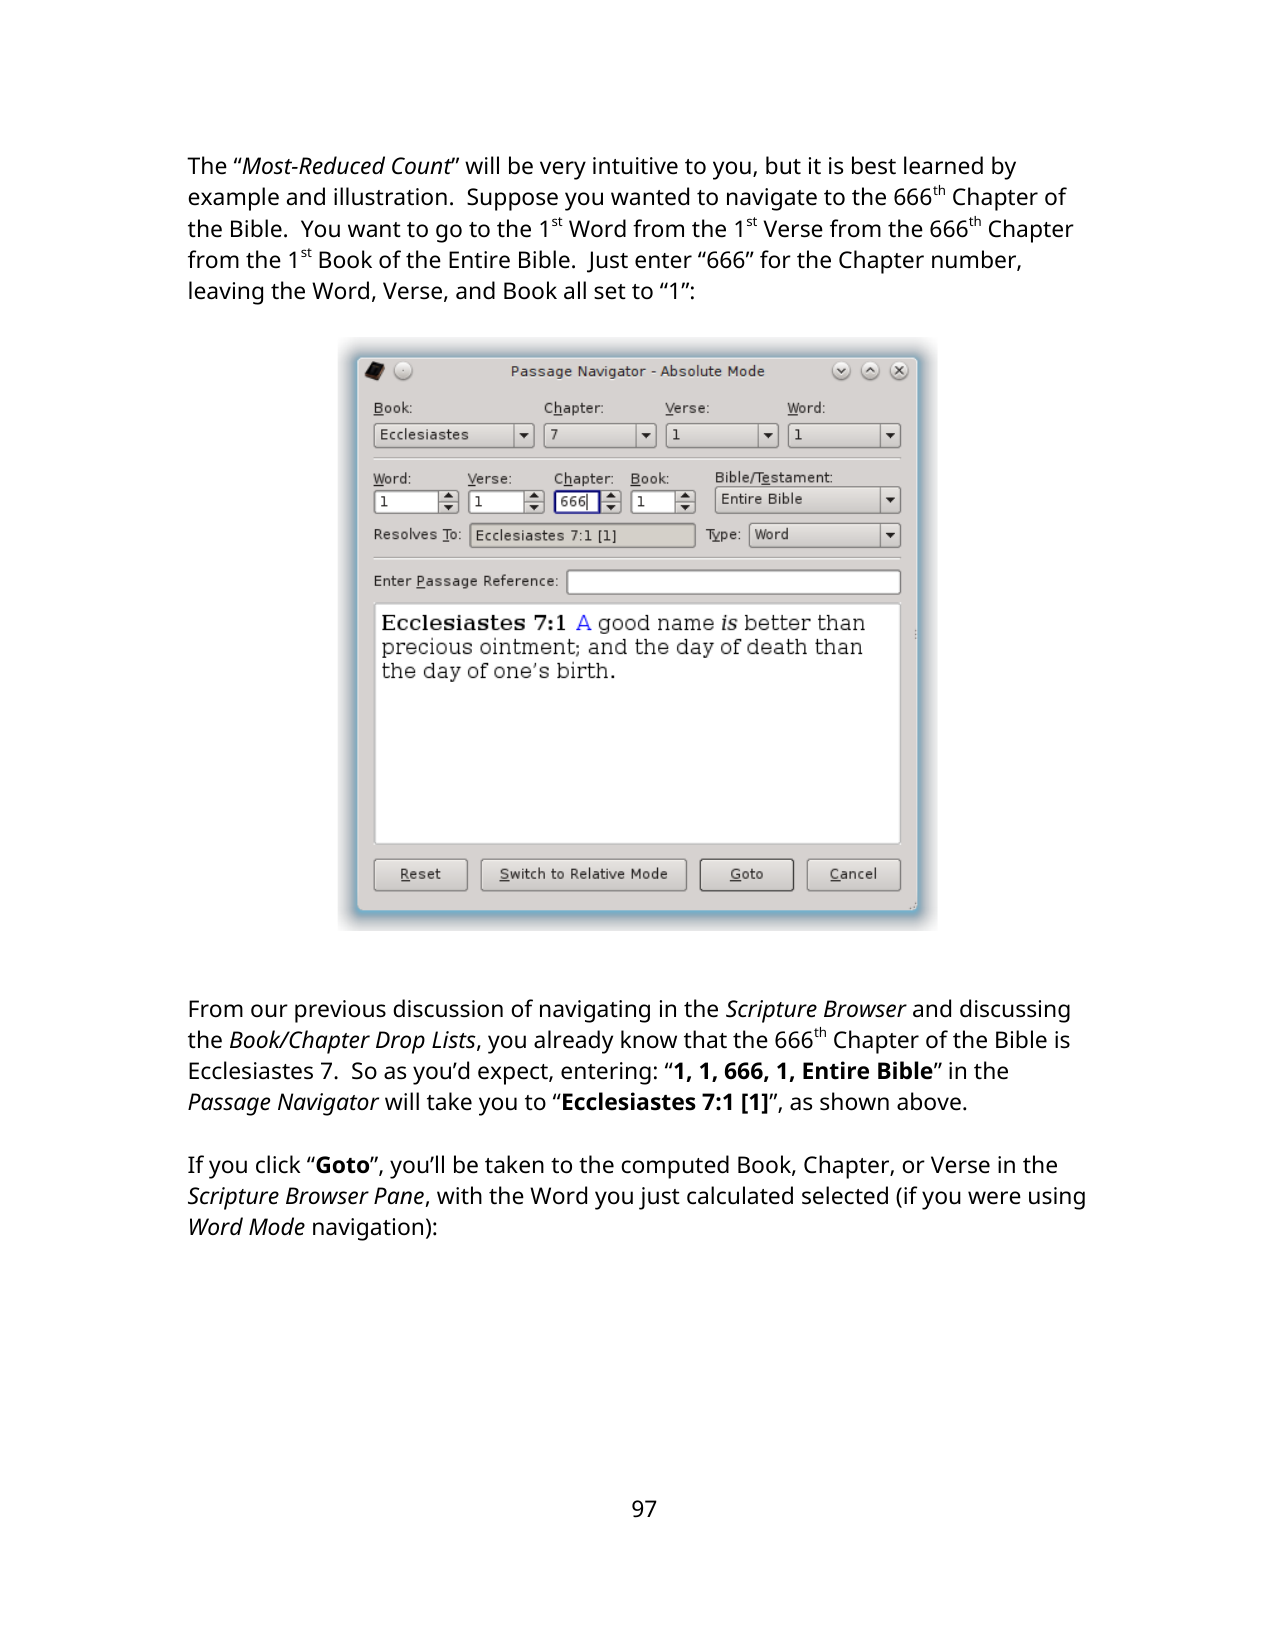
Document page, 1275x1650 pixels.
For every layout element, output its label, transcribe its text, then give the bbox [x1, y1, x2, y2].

text If you click “Goto”, you’ll be taken to the computed Book, Chapter, or Verse in the Scripture Browser Pane, with the Word you just calculated selected (if you were using Word Mode navigation): [187, 1149, 1087, 1242]
text The “Most-Reduced Count” will be very intuitive to you, but it is best learned by example and illustration. Suppose you wanted to navigate to the 666th Chapter of the Bible. You want to go to the 1st Word from the 1st Verse from the 666th Chapter from the 1st Book of the Entire Bible. Just enter “666” for the Chapter number, leaving the Word, Verse, and Book all set to “1”: [187, 150, 1087, 306]
picture [337, 337, 938, 931]
text From our previous discussion of navigating in the Scripture Browser and discussing the Book/Chapter Drop Lists, you already know that the 666th Chapter of the Bible is Ecclesiastes 7. So as you’d expect, entering: “1, 1, 666, 1, Entire Bible” in the Passage Navigator will take you to “Ecclesiastes 7:1 [1]”, as shown above. [187, 992, 1087, 1117]
